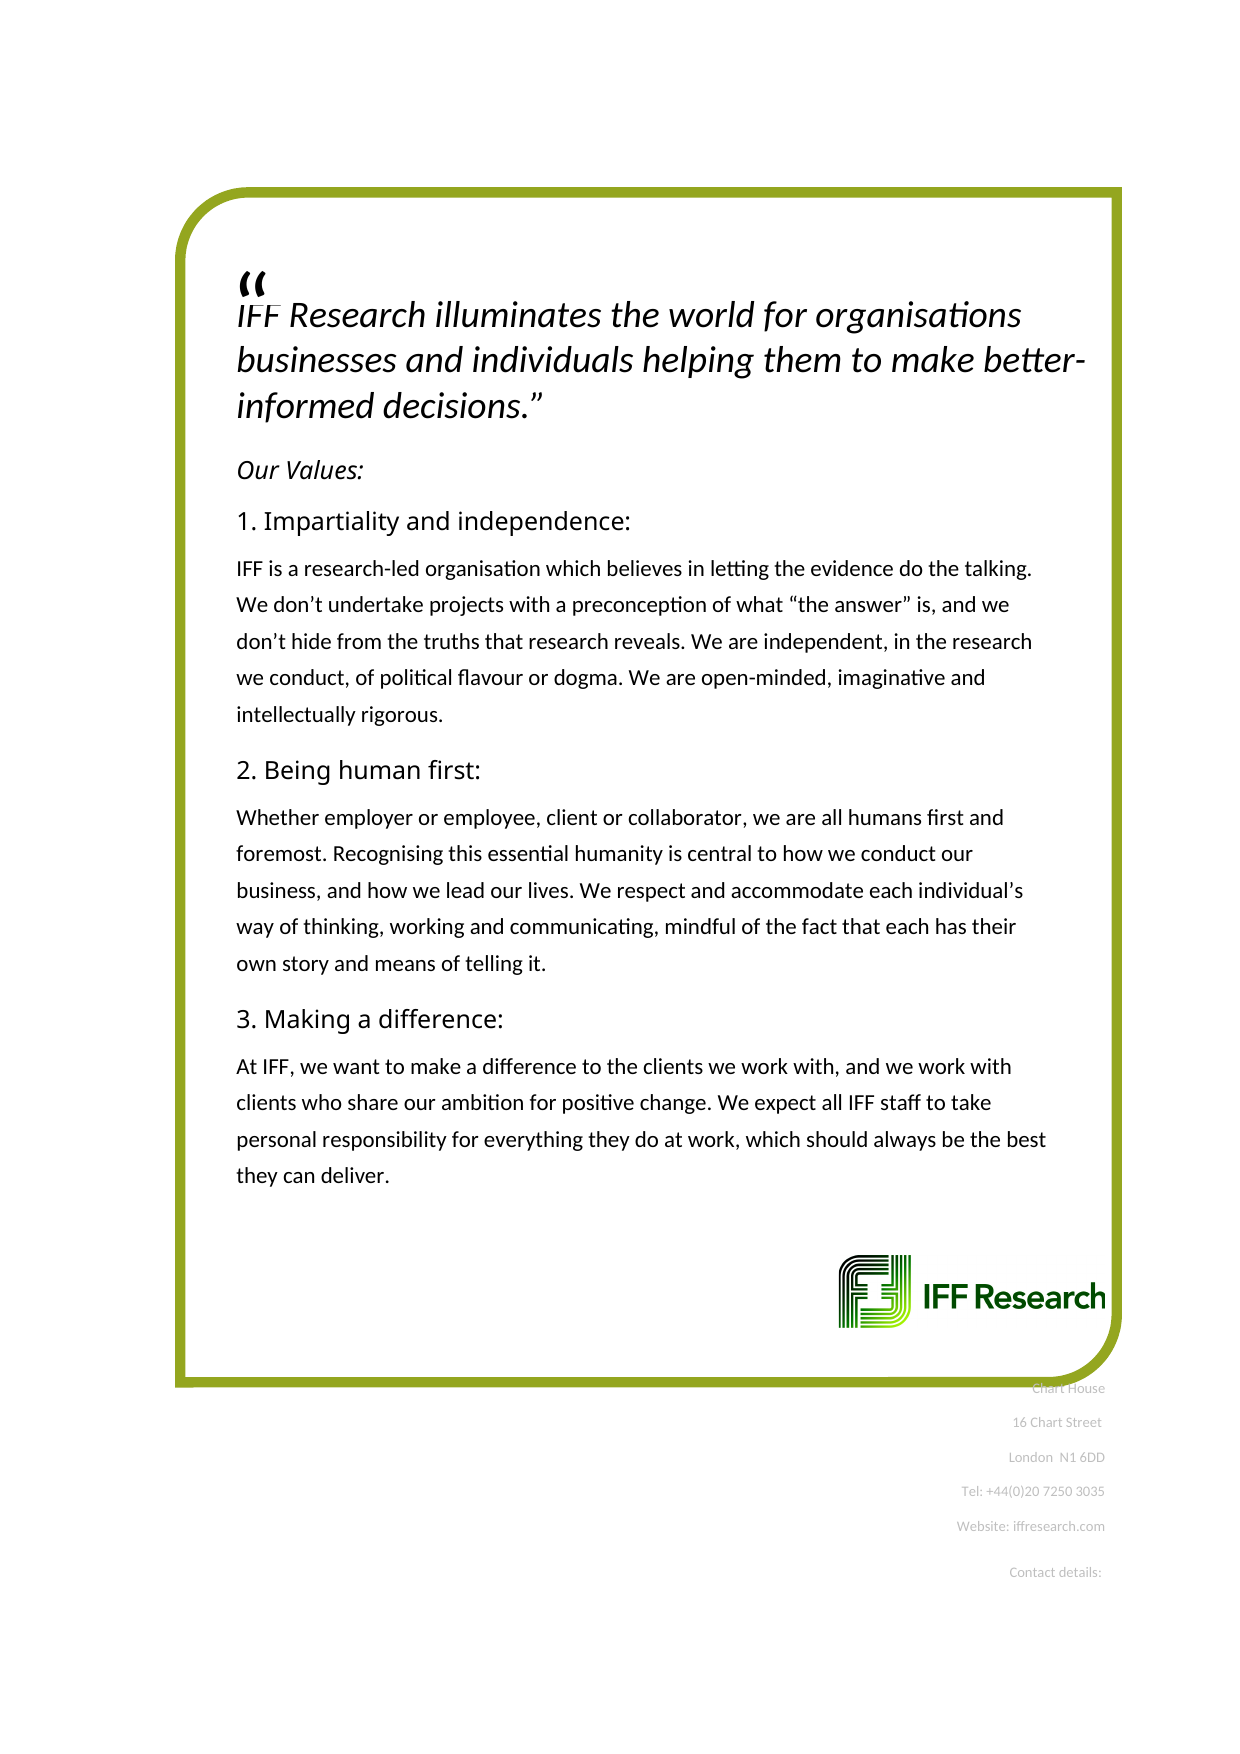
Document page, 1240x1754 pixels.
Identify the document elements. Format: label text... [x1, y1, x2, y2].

text “ [232, 247, 274, 298]
subtitle IFF Research illuminates the world for organisations businesses and individuals helping them to make better-informed decisions.” [236, 291, 1111, 428]
subtitle 1. Impartiality and independence: [236, 504, 1056, 538]
subtitle 2. Being human first: [236, 753, 1056, 787]
text IFF is a research-led organisation which believes in letting the evidence do the talking. We don’t undertake projects with a preconception of what “the answer” is, and we don’t hide from the truths that research reveals. We are independent, in the research we conduct, of political flavour or dogma. We are open-minded, imaginative and intellectually rigorous. [236, 554, 1056, 728]
subtitle Our Values: [236, 453, 1056, 487]
text At IFF, we want to make a difference to the clients we work with, and we work with clients who share our ambition for positive change. We expect all IFF staff to take personal responsibility for everything they do at work, which should always be the best they can deliver. [236, 1052, 1056, 1189]
text Whether employer or employee, client or collaborator, we are all humans first and foremost. Recognising this essential humanity is central to how we conduct our business, and how we lead our lives. We respect and accommodate each individual’s way of thinking, working and communicating, mindful of the fact that each has their own story and means of telling it. [236, 803, 1056, 977]
subtitle 3. Making a difference: [236, 1002, 1056, 1036]
